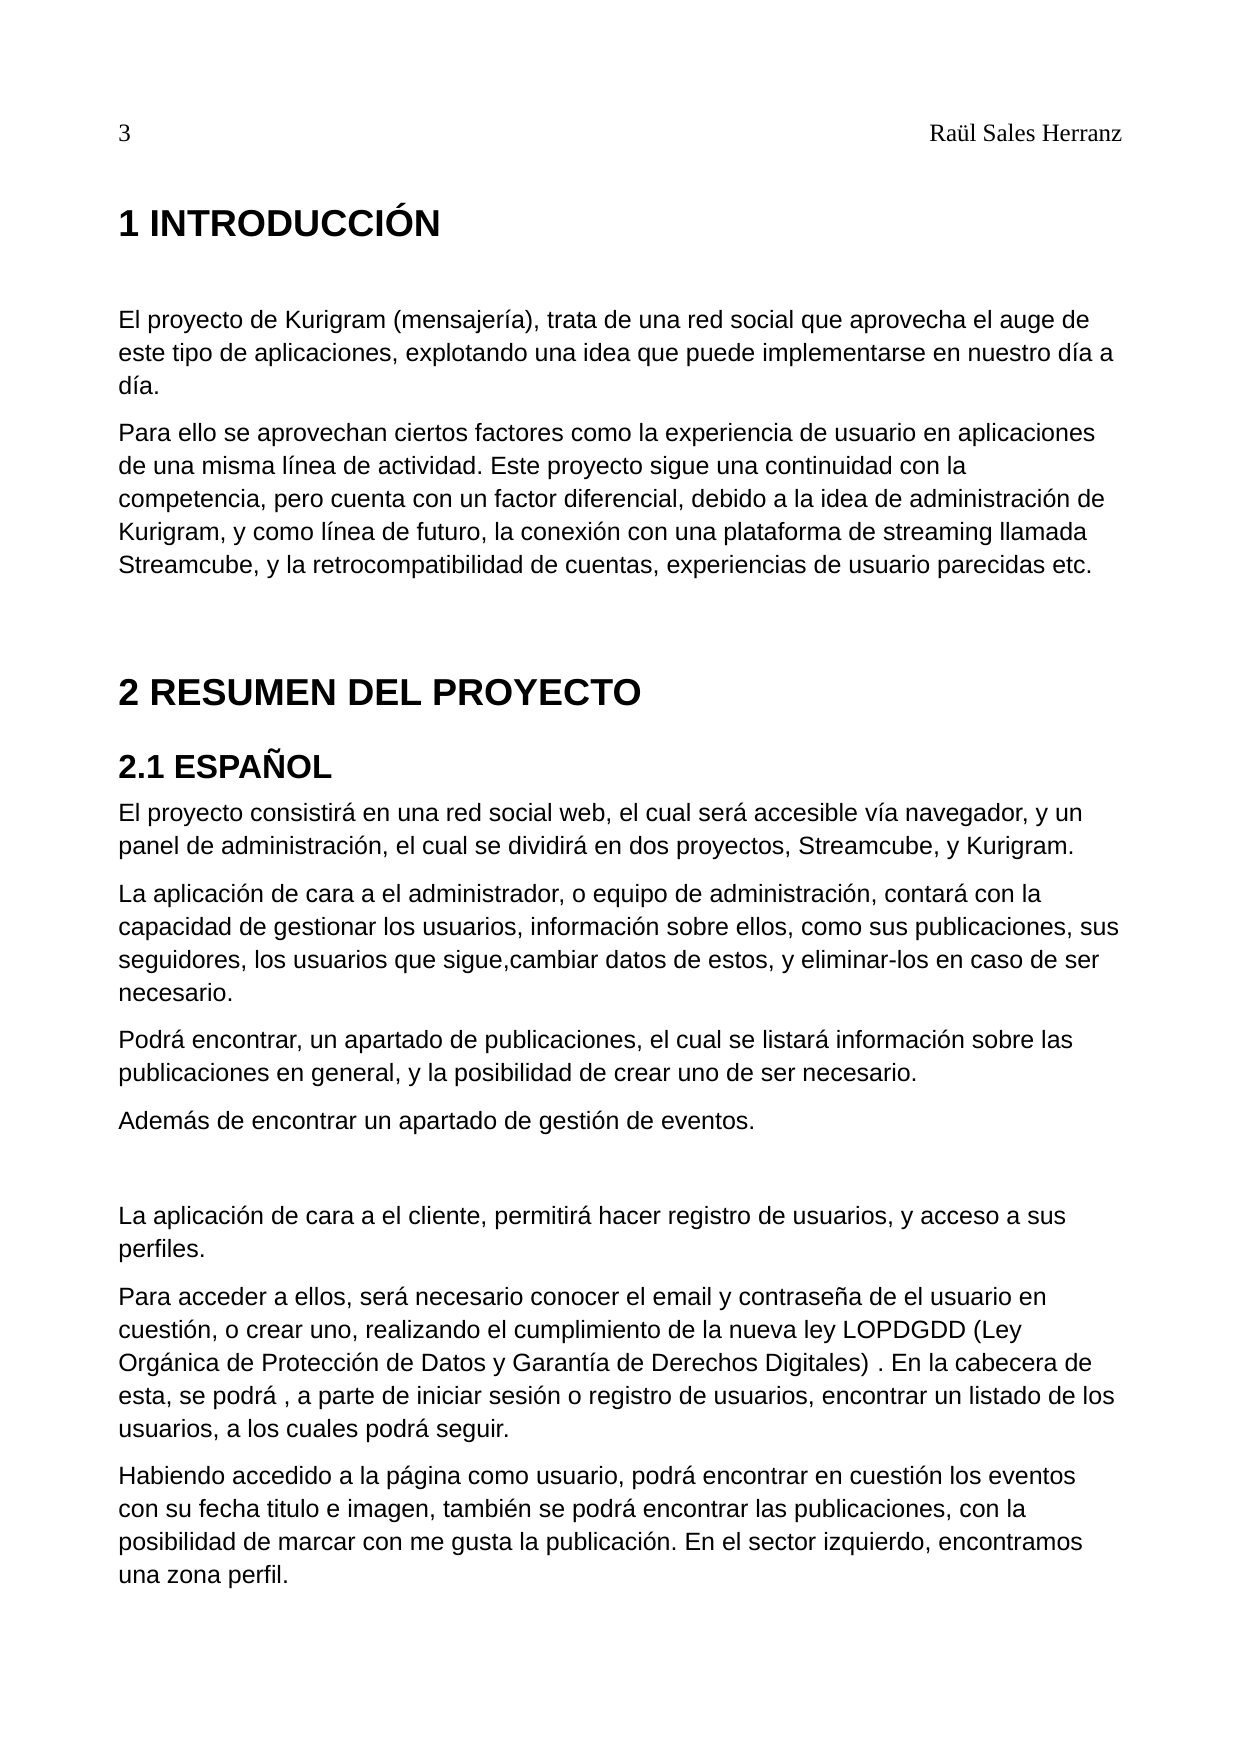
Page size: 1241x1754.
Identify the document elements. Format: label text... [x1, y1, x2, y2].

text El proyecto consistirá en una red social web, el cual será accesible vía navegador, y un panel de administración, el cual se dividirá en dos proyectos, Streamcube, y Kurigram. [118, 798, 1122, 860]
text Para ello se aprovechan ciertos factores como la experiencia de usuario en aplicaciones de una misma línea de actividad. Este proyecto sigue una continuidad con la competencia, pero cuenta con un factor diferencial, debido a la idea de administración de Kurigram, y como línea de futuro, la conexión con una plataforma de streaming llamada Streamcube, y la retrocompatibilidad de cuentas, experiencias de usuario parecidas etc. [118, 418, 1122, 579]
text La aplicación de cara a el cliente, permitirá hacer registro de usuarios, y acceso a sus perfiles. [118, 1201, 1122, 1263]
subtitle 2.1 ESPAÑOL [118, 747, 1122, 785]
text Podrá encontrar, un apartado de publicaciones, el cual se listará información sobre las publicaciones en general, y la posibilidad de crear uno de ser necesario. [118, 1025, 1122, 1087]
subtitle 1 INTRODUCCIÓN [118, 201, 1122, 244]
text La aplicación de cara a el administrador, o equipo de administración, contará con la capacidad de gestionar los usuarios, información sobre ellos, como sus publicaciones, sus seguidores, los usuarios que sigue,cambiar datos de estos, y eliminar-los en caso de ser necesario. [118, 878, 1122, 1006]
text Para acceder a ellos, será necesario conocer el email y contraseña de el usuario en cuestión, o crear uno, realizando el cumplimiento de la nueva ley LOPDGDD (Ley Orgánica de Protección de Datos y Garantía de Derechos Digitales) . En la cabecera de esta, se podrá , a parte de iniciar sesión o registro de usuarios, encontrar un listado de los usuarios, a los cuales podrá seguir. [118, 1282, 1122, 1442]
text Habiendo accedido a la página como usuario, podrá encontrar en cuestión los eventos con su fecha titulo e imagen, también se podrá encontrar las publicaciones, con la posibilidad de marcar con me gusta la publicación. En el sector izquierdo, encontramos una zona perfil. [118, 1461, 1122, 1589]
text El proyecto de Kurigram (mensajería), trata de una red social que aprovecha el auge de este tipo de aplicaciones, explotando una idea que puede implementarse en nuestro día a día. [118, 304, 1122, 399]
text Además de encontrar un apartado de gestión de eventos. [118, 1106, 1122, 1134]
subtitle 2 RESUMEN DEL PROYECTO [118, 671, 1122, 714]
